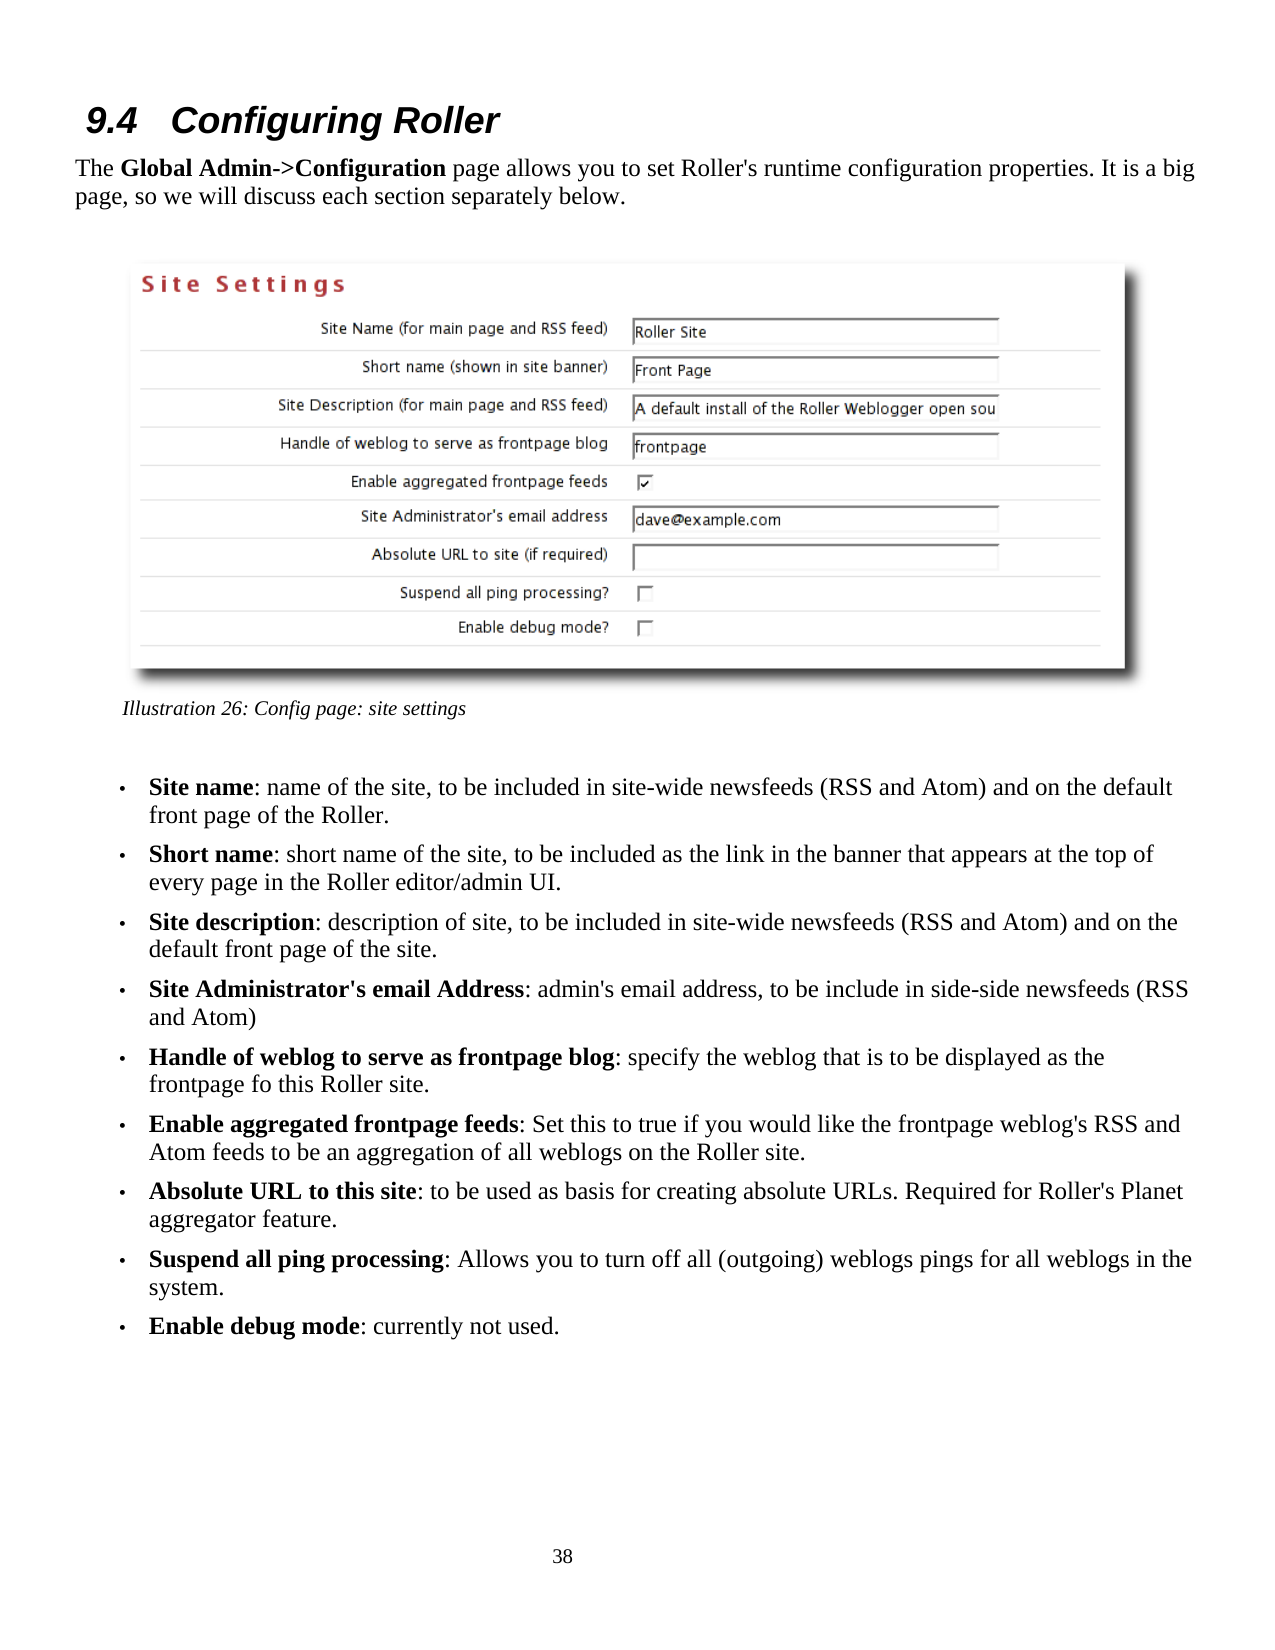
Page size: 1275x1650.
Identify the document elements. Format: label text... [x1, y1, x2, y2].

list Suspend all ping processing: Allows you to turn off all (outgoing) weblogs pings for all weblogs in the system. [119, 1245, 1200, 1300]
list Enable aggregated frontpage feeds: Set this to true if you would like the frontpage weblog's RSS and Atom feeds to be an aggregation of all weblogs on the Roller site. [119, 1110, 1200, 1166]
list Enable debug mode: currently not used. [119, 1312, 1200, 1340]
list Site name: name of the site, to be included in site-wide newsfeeds (RSS and Atom) and on the default front page of the Roller. [119, 773, 1200, 828]
text Illustration 26: Config page: site settings [122, 697, 1153, 720]
picture [122, 255, 1153, 697]
list Handle of weblog to serve as frontpage blog: specify the weblog that is to be displayed as the frontpage fo this Roller site. [119, 1043, 1200, 1098]
list Absolute URL to this site: to be used as basis for creating absolute URLs. Required for Roller's Planet aggregator feature. [119, 1177, 1200, 1233]
subtitle Configuring Roller [75, 100, 1200, 142]
list Site Administrator's email Address: admin's email address, to be include in side-side newsfeeds (RSS and Atom) [119, 975, 1200, 1031]
text The Global Admin->Configuration page allows you to set Roller's runtime configuration properties. It is a big page, so we will discuss each section separately below. [75, 154, 1200, 210]
list Short name: short name of the site, to be included as the link in the banner that appears at the top of every page in the Roller editor/admin UI. [119, 841, 1200, 896]
list Site description: description of site, to be included in site-wide newsfeeds (RSS and Atom) and on the default front page of the site. [119, 908, 1200, 963]
